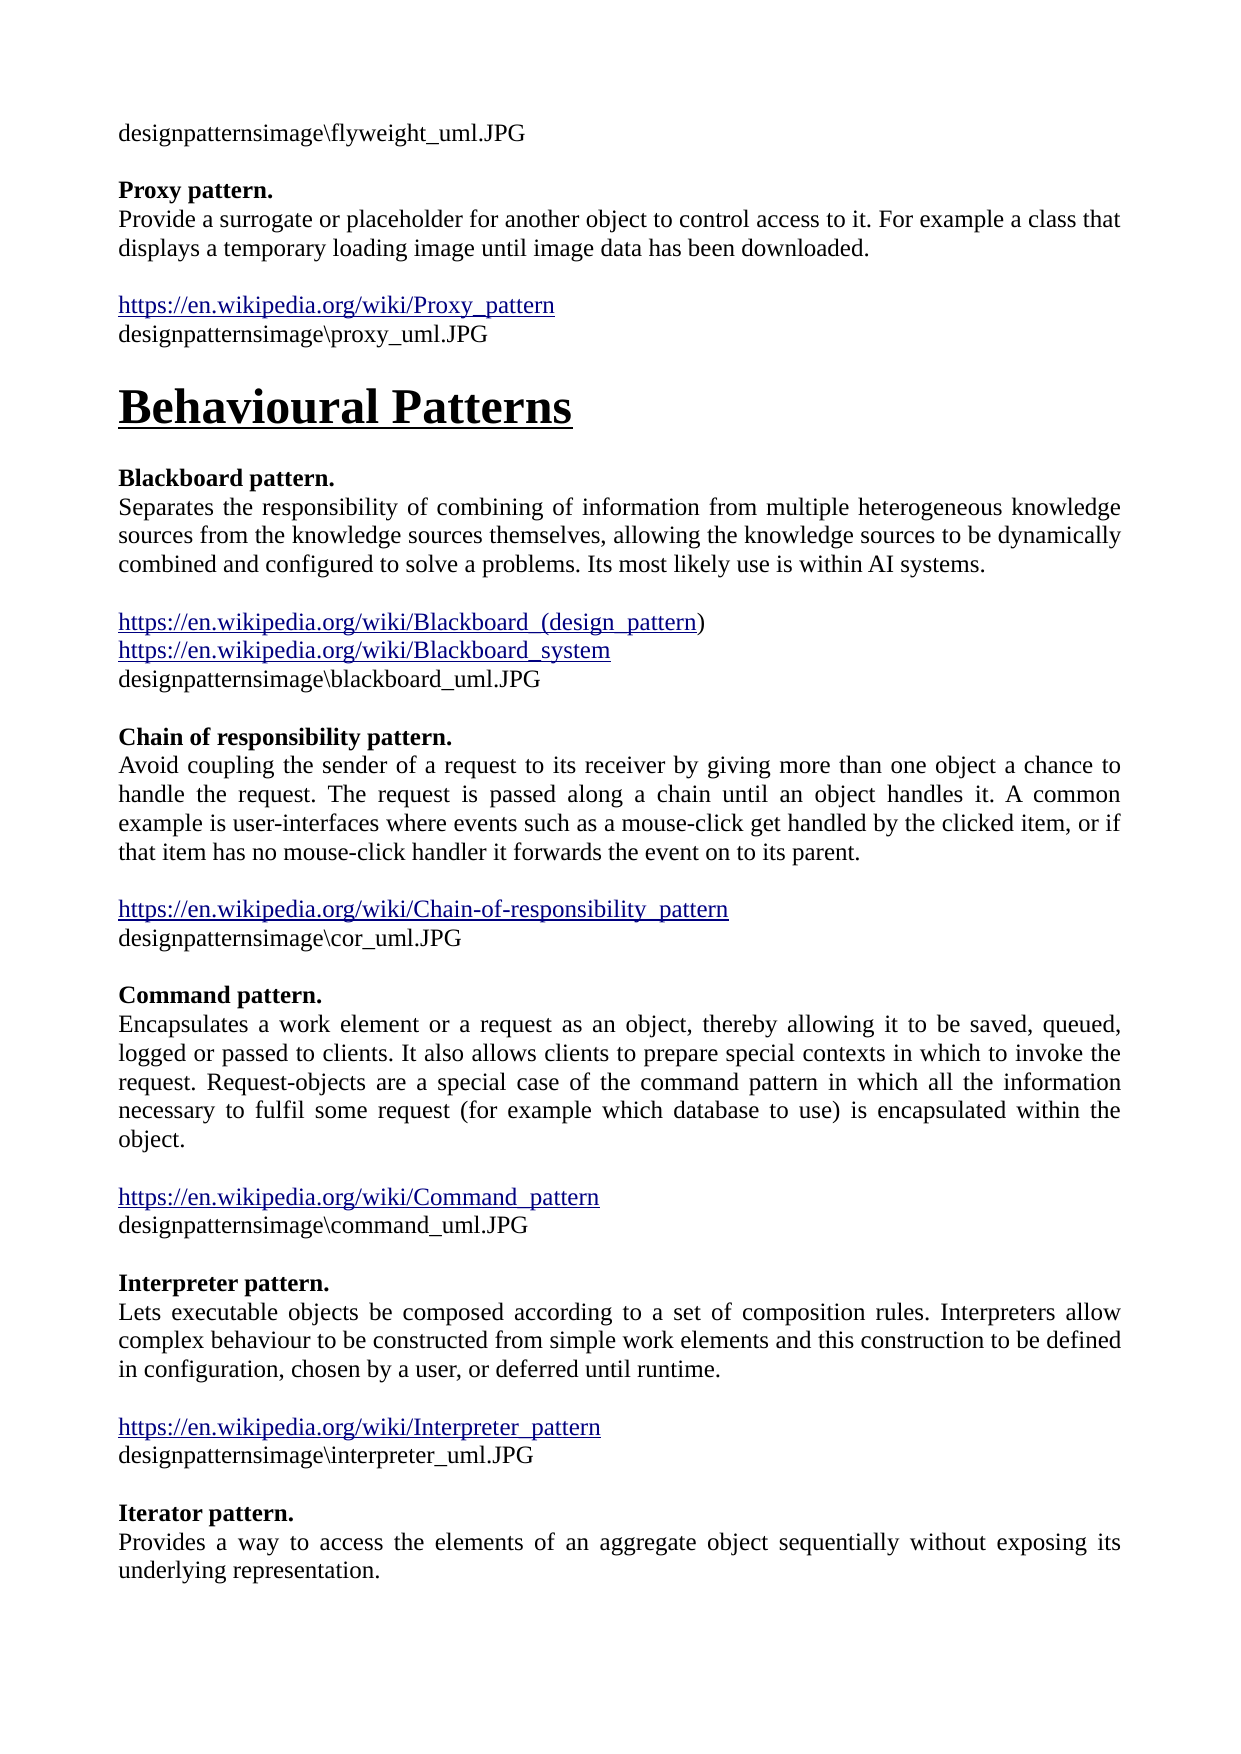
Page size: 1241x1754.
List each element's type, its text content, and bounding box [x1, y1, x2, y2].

text Provides a way to access the elements of an aggregate object sequentially without exposing its underlying representation. [118, 1527, 1122, 1584]
text https://en.wikipedia.org/wiki/Blackboard_(design_pattern) [118, 607, 1122, 636]
text Lets executable objects be composed according to a set of composition rules. Interpreters allow complex behaviour to be constructed from simple work elements and this construction to be defined in configuration, chosen by a user, or deferred until runtime. [118, 1297, 1122, 1383]
text Blackboard pattern. [118, 463, 1122, 492]
text designpatternsimage\flyweight_uml.JPG [118, 118, 1122, 147]
text Chain of responsibility pattern. [118, 722, 1122, 751]
text https://en.wikipedia.org/wiki/Interpreter_pattern [118, 1412, 1122, 1441]
text designpatternsimage\interpreter_uml.JPG [118, 1441, 1122, 1469]
text https://en.wikipedia.org/wiki/Chain-of-responsibility_pattern [118, 894, 1122, 923]
text designpatternsimage\blackboard_uml.JPG [118, 664, 1122, 693]
text https://en.wikipedia.org/wiki/Blackboard_system [118, 636, 1122, 664]
text designpatternsimage\command_uml.JPG [118, 1211, 1122, 1239]
text Separates the responsibility of combining of information from multiple heterogeneous knowledge sources from the knowledge sources themselves, allowing the knowledge sources to be dynamically combined and configured to solve a problems. Its most likely use is within AI systems. [118, 492, 1122, 578]
text designpatternsimage\cor_uml.JPG [118, 923, 1122, 952]
text designpatternsimage\proxy_uml.JPG [118, 319, 1122, 348]
text https://en.wikipedia.org/wiki/Proxy_pattern [118, 291, 1122, 319]
text https://en.wikipedia.org/wiki/Command_pattern [118, 1182, 1122, 1211]
text Iterator pattern. [118, 1498, 1122, 1527]
text Interpreter pattern. [118, 1268, 1122, 1297]
text Behavioural Patterns [118, 377, 1122, 434]
text Command pattern. [118, 981, 1122, 1009]
text Encapsulates a work element or a request as an object, thereby allowing it to be saved, queued, logged or passed to clients. It also allows clients to prepare special contexts in which to invoke the request. Request-objects are a special case of the command pattern in which all the information necessary to fulfil some request (for example which database to use) is encapsulated within the object. [118, 1009, 1122, 1153]
text Provide a surrogate or placeholder for another object to control access to it. For example a class that displays a temporary loading image until image data has been downloaded. [118, 204, 1122, 262]
text Avoid coupling the sender of a request to its receiver by giving more than one object a chance to handle the request. The request is passed along a chain until an object handles it. A common example is user-interfaces where events such as a mouse-click get handled by the clicked item, or if that item has no mouse-click handler it forwards the event on to its parent. [118, 751, 1122, 866]
text Proxy pattern. [118, 176, 1122, 204]
